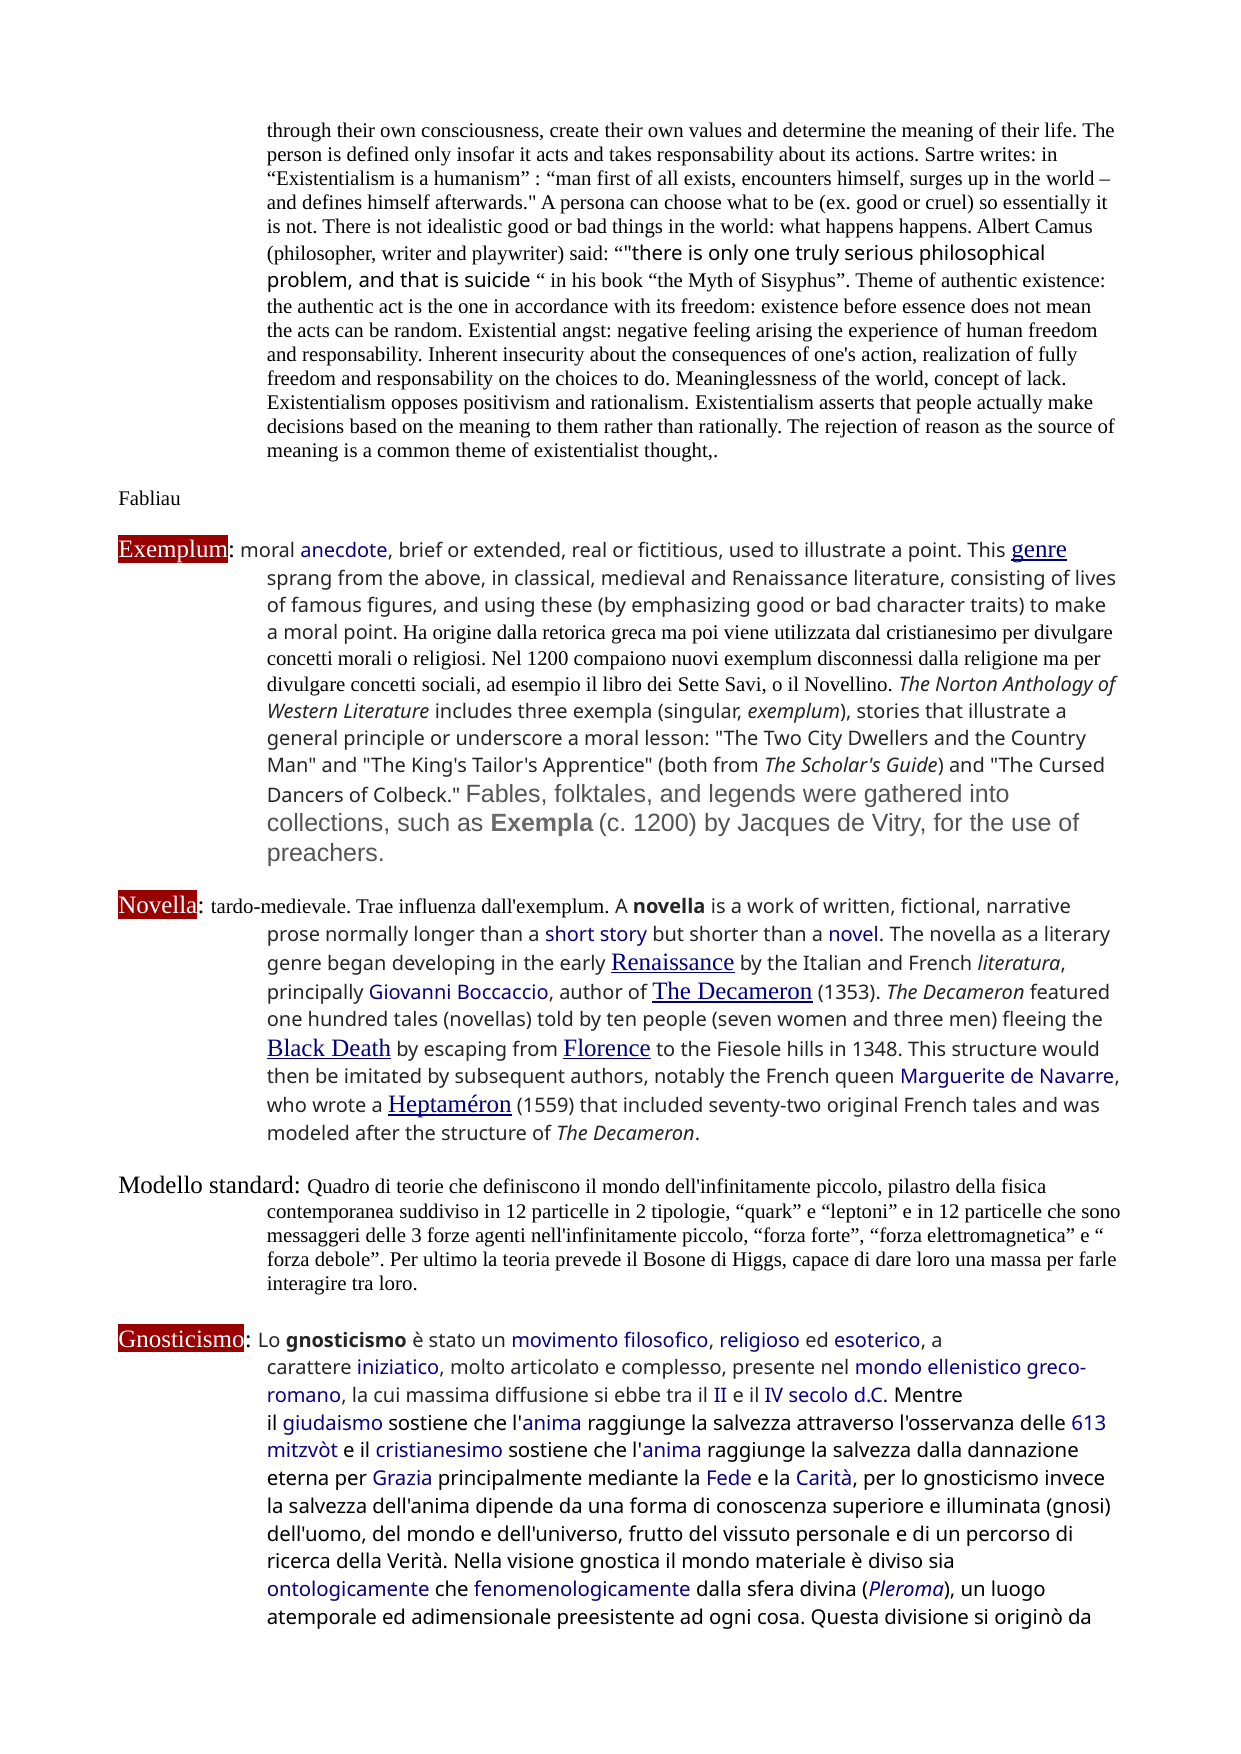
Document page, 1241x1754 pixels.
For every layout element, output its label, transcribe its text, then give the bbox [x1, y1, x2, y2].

text Novella: tardo-medievale. Trae influenza dall'exemplum. A novella is a work of written, fictional, narrative prose normally longer than a short story but shorter than a novel. The novella as a literary genre began developing in the early Renaissance by the Italian and French literatura, principally Giovanni Boccaccio, author of The Decameron (1353). The Decameron featured one hundred tales (novellas) told by ten people (seven women and three men) fleeing the Black Death by escaping from Florence to the Fiesole hills in 1348. This structure would then be imitated by subsequent authors, notably the French queen Marguerite de Navarre, who wrote a Heptaméron (1559) that included seventy-two original French tales and was modeled after the structure of The Decameron. [118, 890, 1122, 1146]
text Exemplum: moral anecdote, brief or extended, real or fictitious, used to illustrate a point. This genre sprang from the above, in classical, medieval and Renaissance literature, consisting of lives of famous figures, and using these (by emphasizing good or bad character traits) to make a moral point. Ha origine dalla retorica greca ma poi viene utilizzata dal cristianesimo per divulgare concetti morali o religiosi. Nel 1200 compaiono nuovi exemplum disconnessi dalla religione ma per divulgare concetti sociali, ad esempio il libro dei Sette Savi, o il Novellino. The Norton Anthology of Western Literature includes three exempla (singular, exemplum), stories that illustrate a general principle or underscore a moral lesson: "The Two City Dwellers and the Country Man" and "The King's Tailor's Apprentice" (both from The Scholar's Guide) and "The Cursed Dancers of Colbeck." Fables, folktales, and legends were gathered into collections, such as Exempla (c. 1200) by Jacques de Vitry, for the use of preachers. [118, 534, 1122, 866]
text Fabliau [118, 486, 1122, 510]
text Gnosticismo: Lo gnosticismo è stato un movimento filosofico, religioso ed esoterico, a carattere iniziatico, molto articolato e complesso, presente nel mondo ellenistico greco-romano, la cui massima diffusione si ebbe tra il II e il IV secolo d.C. Mentre il giudaismo sostiene che l'anima raggiunge la salvezza attraverso l'osservanza delle 613 mitzvòt e il cristianesimo sostiene che l'anima raggiunge la salvezza dalla dannazione eterna per Grazia principalmente mediante la Fede e la Carità, per lo gnosticismo invece la salvezza dell'anima dipende da una forma di conoscenza superiore e illuminata (gnosi) dell'uomo, del mondo e dell'universo, frutto del vissuto personale e di un percorso di ricerca della Verità. Nella visione gnostica il mondo materiale è diviso sia ontologicamente che fenomenologicamente dalla sfera divina (Pleroma), un luogo atemporale ed adimensionale preesistente ad ogni cosa. Questa divisione si originò da [118, 1324, 1122, 1630]
text through their own consciousness, create their own values and determine the meaning of their life. The person is defined only insofar it acts and takes responsability about its actions. Sartre writes: in “Existentialism is a humanism” : “man first of all exists, encounters himself, surges up in the world – and defines himself afterwards." A persona can choose what to be (ex. good or cruel) so essentially it is not. There is not idealistic good or bad things in the world: what happens happens. Albert Camus (philosopher, writer and playwriter) said: “"there is only one truly serious philosophical problem, and that is suicide “ in his book “the Myth of Sisyphus”. Theme of authentic existence: the authentic act is the one in accordance with its freedom: existence before essence does not mean the acts can be random. Existential angst: negative feeling arising the experience of human freedom and responsability. Inherent insecurity about the consequences of one's action, realization of fully freedom and responsability on the choices to do. Meaninglessness of the world, concept of lack. Existentialism opposes positivism and rationalism. Existentialism asserts that people actually make decisions based on the meaning to them rather than rationally. The rejection of reason as the source of meaning is a common theme of existentialist thought,. [118, 118, 1122, 462]
text Modello standard: Quadro di teorie che definiscono il mondo dell'infinitamente piccolo, pilastro della fisica contemporanea suddiviso in 12 particelle in 2 tipologie, “quark” e “leptoni” e in 12 particelle che sono messaggeri delle 3 forze agenti nell'infinitamente piccolo, “forza forte”, “forza elettromagnetica” e “ forza debole”. Per ultimo la teoria prevede il Bosone di Higgs, capace di dare loro una massa per farle interagire tra loro. [118, 1170, 1122, 1295]
